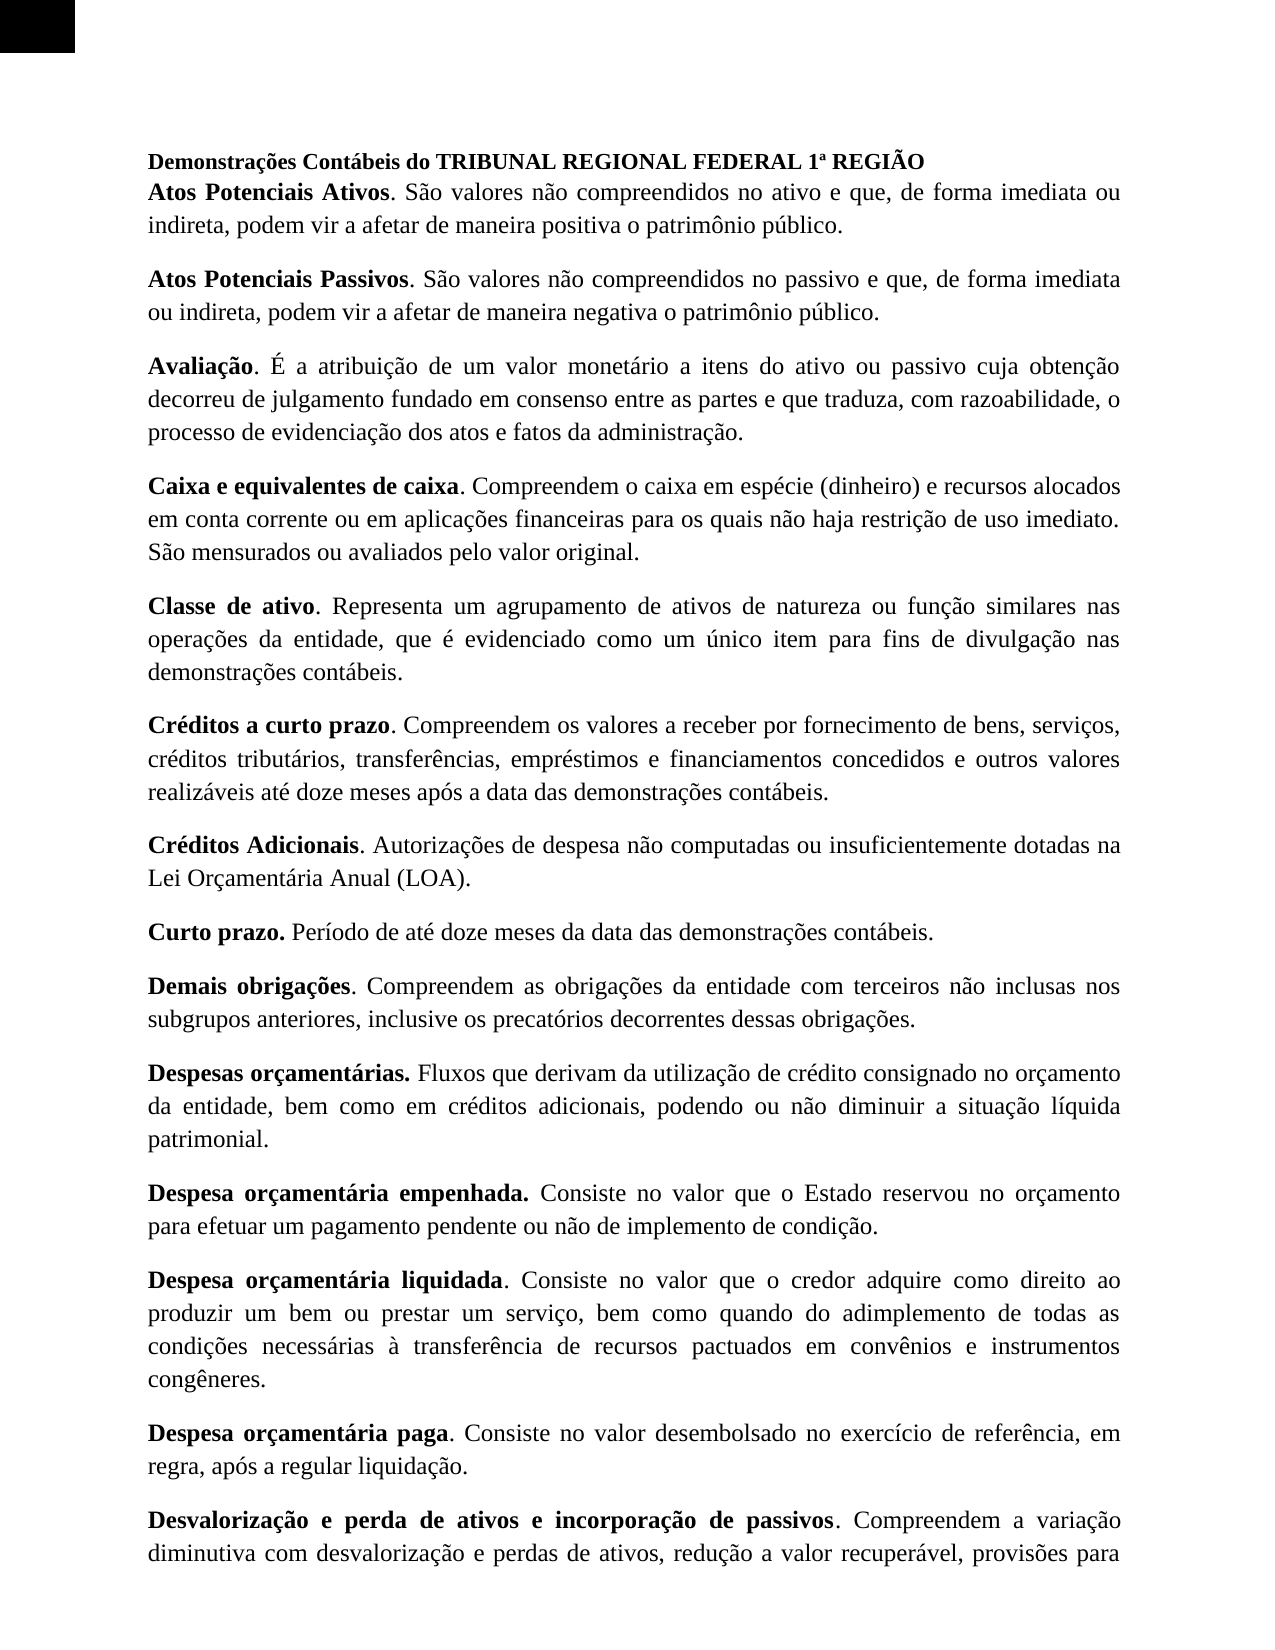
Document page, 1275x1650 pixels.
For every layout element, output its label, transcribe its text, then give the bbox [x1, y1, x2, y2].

text Atos Potenciais Passivos. São valores não compreendidos no passivo e que, de forma imediata ou indireta, podem vir a afetar de maneira negativa o patrimônio público. [148, 264, 1121, 326]
text Desvalorização e perda de ativos e incorporação de passivos. Compreendem a variação diminutiva com desvalorização e perdas de ativos, redução a valor recuperável, provisões para [148, 1505, 1121, 1566]
text Créditos Adicionais. Autorizações de despesa não computadas ou insuficientemente dotadas na Lei Orçamentária Anual (LOA). [148, 831, 1121, 892]
text Classe de ativo. Representa um agrupamento de ativos de natureza ou função similares nas operações da entidade, que é evidenciado como um único item para fins de divulgação nas demonstrações contábeis. [148, 591, 1121, 686]
text Atos Potenciais Ativos. São valores não compreendidos no ativo e que, de forma imediata ou indireta, podem vir a afetar de maneira positiva o patrimônio público. [148, 177, 1121, 239]
text Despesa orçamentária empenhada. Consiste no valor que o Estado reservou no orçamento para efetuar um pagamento pendente ou não de implemento de condição. [148, 1178, 1121, 1240]
text Curto prazo. Período de até doze meses da data das demonstrações contábeis. [148, 917, 1121, 946]
text Despesa orçamentária paga. Consiste no valor desembolsado no exercício de referência, em regra, após a regular liquidação. [148, 1418, 1121, 1479]
text Despesa orçamentária liquidada. Consiste no valor que o credor adquire como direito ao produzir um bem ou prestar um serviço, bem como quando do adimplemento de todas as condições necessárias à transferência de recursos pactuados em convênios e instrumentos congêneres. [148, 1265, 1121, 1393]
text Caixa e equivalentes de caixa. Compreendem o caixa em espécie (dinheiro) e recursos alocados em conta corrente ou em aplicações financeiras para os quais não haja restrição de uso imediato. São mensurados ou avaliados pelo valor original. [148, 471, 1121, 566]
text Créditos a curto prazo. Compreendem os valores a receber por fornecimento de bens, serviços, créditos tributários, transferências, empréstimos e financiamentos concedidos e outros valores realizáveis até doze meses após a data das demonstrações contábeis. [148, 711, 1121, 805]
text Despesas orçamentárias. Fluxos que derivam da utilização de crédito consignado no orçamento da entidade, bem como em créditos adicionais, podendo ou não diminuir a situação líquida patrimonial. [148, 1058, 1121, 1153]
text Demais obrigações. Compreendem as obrigações da entidade com terceiros não inclusas nos subgrupos anteriores, inclusive os precatórios decorrentes dessas obrigações. [148, 971, 1121, 1033]
text Avaliação. É a atribuição de um valor monetário a itens do ativo ou passivo cuja obtenção decorreu de julgamento fundado em consenso entre as partes e que traduza, com razoabilidade, o processo de evidenciação dos atos e fatos da administração. [148, 351, 1121, 446]
